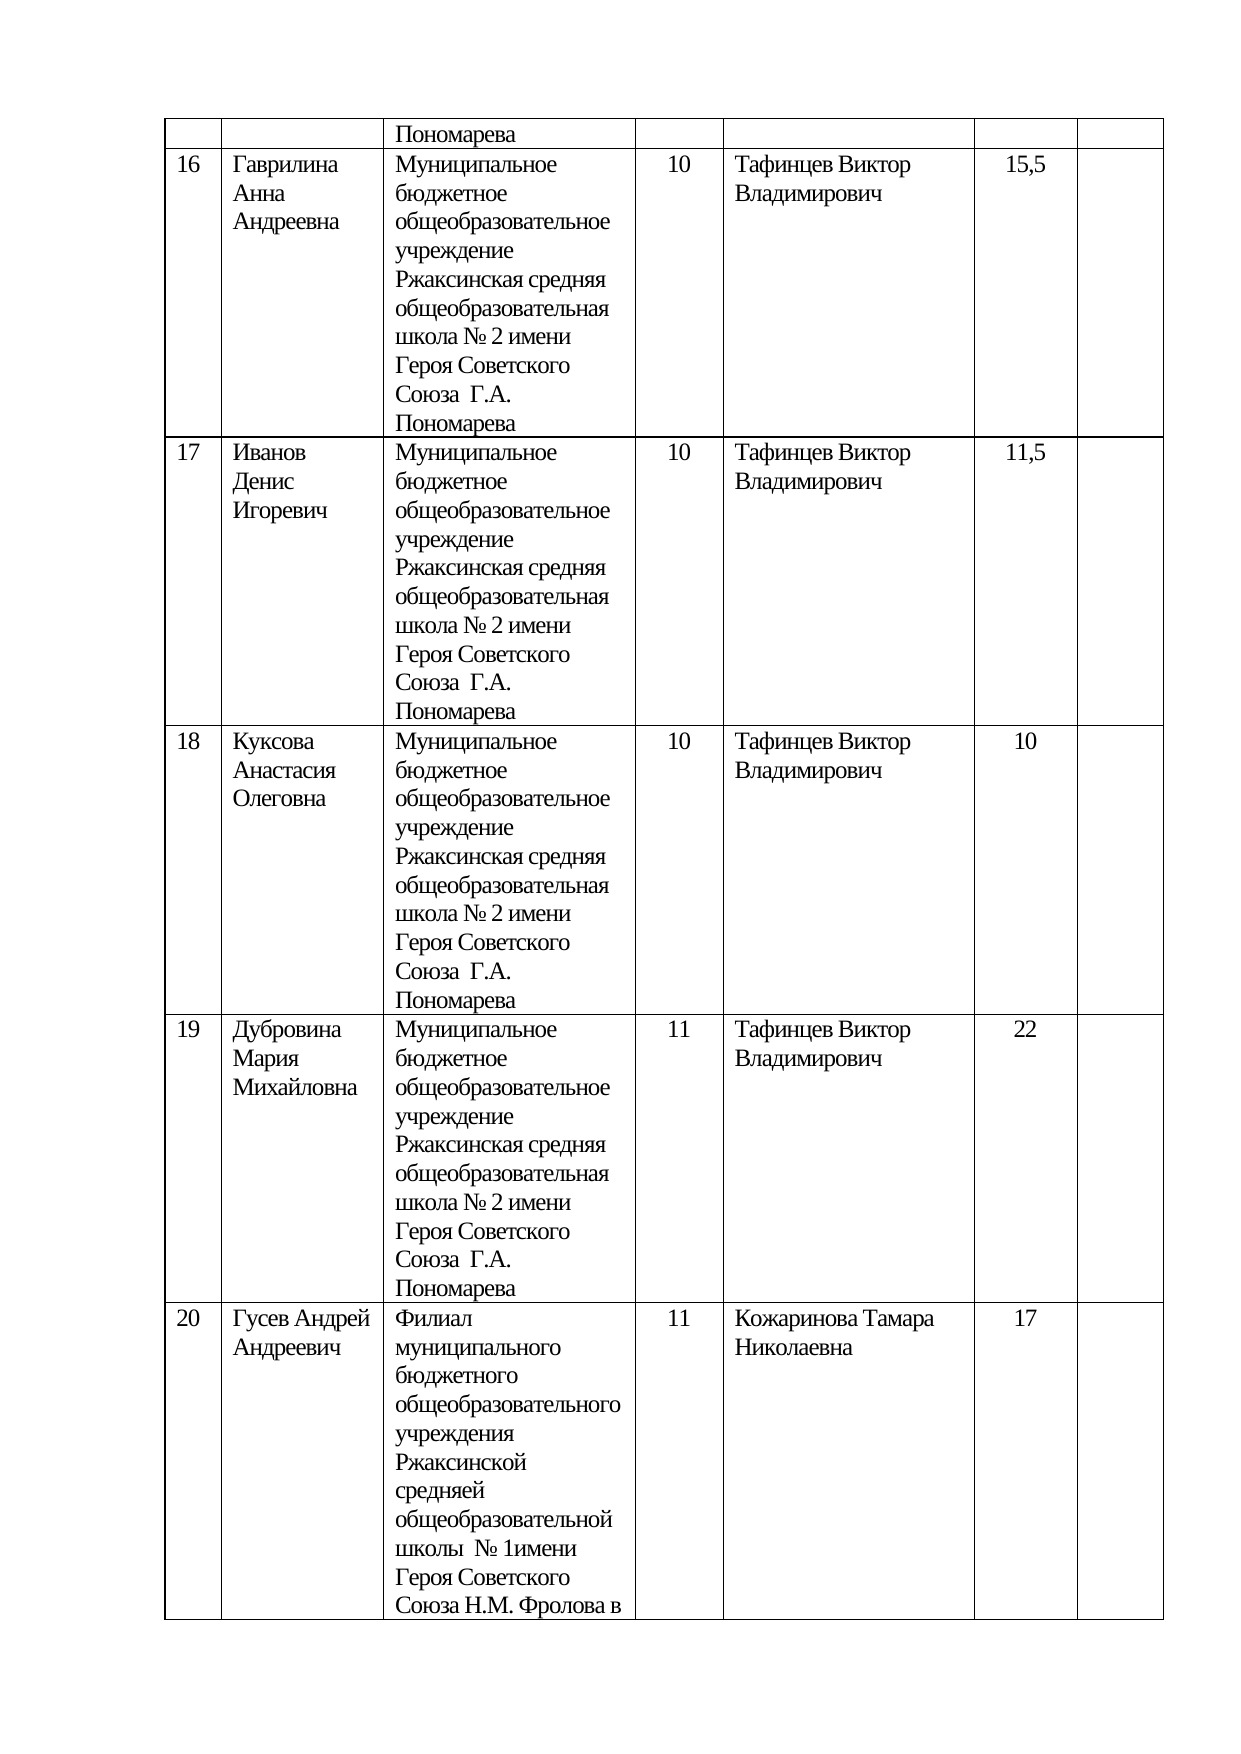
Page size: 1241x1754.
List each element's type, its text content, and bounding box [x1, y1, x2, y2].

table_cell [724, 119, 974, 148]
table_cell [166, 119, 221, 148]
table_cell 17 [975, 1303, 1077, 1619]
table_cell 11 [636, 1303, 723, 1619]
table_cell [222, 119, 383, 148]
table_cell [1078, 726, 1163, 1013]
table_cell 17 [166, 438, 221, 725]
table_cell Муниципальное бюджетное общеобразовательное учреждение Ржаксинская средняя общеобразовательная школа № 2 имени Героя Советского Союза Г.А. Пономарева [384, 1015, 635, 1302]
table_cell 15,5 [975, 149, 1077, 436]
table_cell Тафинцев Виктор Владимирович [724, 438, 974, 725]
table_cell 11 [636, 1015, 723, 1302]
table_cell 11,5 [975, 438, 1077, 725]
table_cell Иванов Денис Игоревич [222, 438, 383, 725]
table_cell Тафинцев Виктор Владимирович [724, 149, 974, 436]
table_cell [1078, 1015, 1163, 1302]
table_cell [1078, 119, 1163, 148]
table_cell Филиал муниципального бюджетного общеобразовательного учреждения Ржаксинской средняей общеобразовательной школы № 1имени Героя Советского Союза Н.М. Фролова в [384, 1303, 635, 1619]
table_cell Тафинцев Виктор Владимирович [724, 1015, 974, 1302]
table_cell 10 [636, 726, 723, 1013]
table_cell Дубровина Мария Михайловна [222, 1015, 383, 1302]
table_cell [1078, 149, 1163, 436]
table_cell [975, 119, 1077, 148]
table_cell Тафинцев Виктор Владимирович [724, 726, 974, 1013]
table_cell Пономарева [384, 119, 635, 148]
table_cell 20 [166, 1303, 221, 1619]
table_cell 19 [166, 1015, 221, 1302]
table_cell 10 [636, 149, 723, 436]
table_cell 10 [636, 438, 723, 725]
table_cell Муниципальное бюджетное общеобразовательное учреждение Ржаксинская средняя общеобразовательная школа № 2 имени Героя Советского Союза Г.А. Пономарева [384, 438, 635, 725]
table_cell 18 [166, 726, 221, 1013]
table_cell 16 [166, 149, 221, 436]
table_cell Гаврилина Анна Андреевна [222, 149, 383, 436]
table_cell 10 [975, 726, 1077, 1013]
table_cell 22 [975, 1015, 1077, 1302]
table_cell [1078, 1303, 1163, 1619]
table_cell [1078, 438, 1163, 725]
table_cell [636, 119, 723, 148]
table_cell Гусев Андрей Андреевич [222, 1303, 383, 1619]
table_cell Куксова Анастасия Олеговна [222, 726, 383, 1013]
table_cell Муниципальное бюджетное общеобразовательное учреждение Ржаксинская средняя общеобразовательная школа № 2 имени Героя Советского Союза Г.А. Пономарева [384, 726, 635, 1013]
table_cell Кожаринова Тамара Николаевна [724, 1303, 974, 1619]
table_cell Муниципальное бюджетное общеобразовательное учреждение Ржаксинская средняя общеобразовательная школа № 2 имени Героя Советского Союза Г.А. Пономарева [384, 149, 635, 436]
